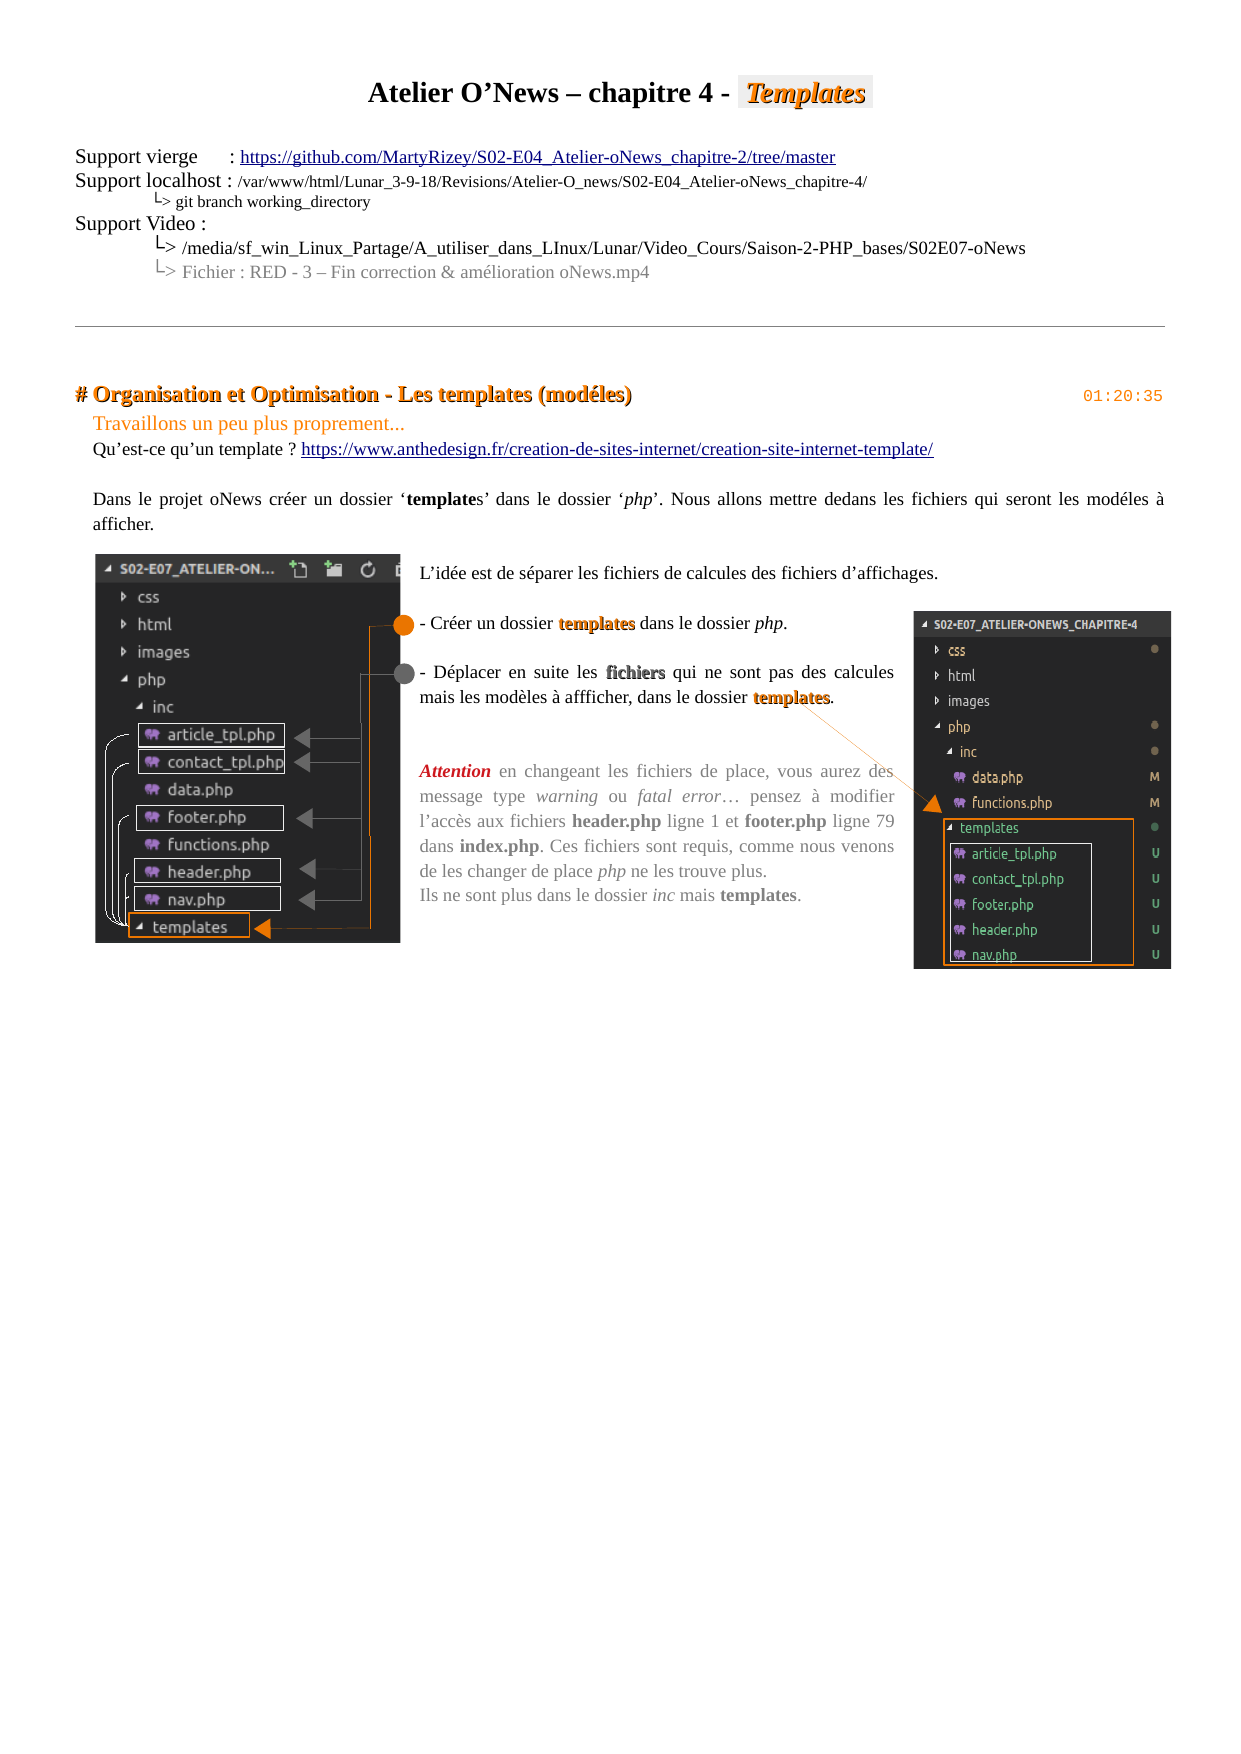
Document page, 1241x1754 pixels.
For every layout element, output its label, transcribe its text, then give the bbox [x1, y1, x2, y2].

text └> /media/sf_win_Linux_Partage/A_utiliser_dans_LInux/Lunar/Video_Cours/Saison-2-PHP_bases/S02E07-oNews [75, 235, 1165, 259]
text Support localhost : /var/www/html/Lunar_3-9-18/Revisions/Atelier-O_news/S02-E04_Atelier-oNews_chapitre-4/ [75, 168, 1165, 192]
text └> Fichier : RED - 3 – Fin correction & amélioration oNews.mp4 [75, 259, 1165, 283]
picture [370, 626, 401, 674]
text Qu’est-ce qu’un template ? https://www.anthedesign.fr/creation-de-sites-internet/creation-site-internet-template/ [93, 438, 1165, 460]
text Atelier O’News – chapitre 4 - Templates [75, 75, 1165, 108]
text Support vierge : https://github.com/MartyRizey/S02-E04_Atelier-oNews_chapitre-2/tree/master [75, 143, 1165, 168]
text Attention en changeant les fichiers de place, vous aurez des message type warning ou fatal error… pensez à modifier l’accès aux fichiers header.php ligne 1 et footer.php ligne 79 dans index.php. Ces fichiers sont requis, comme nous venons de les changer de place php ne les trouve plus. [401, 760, 913, 881]
picture [913, 611, 1172, 969]
text - Créer un dossier templates dans le dossier php. [401, 612, 913, 633]
text └> git branch working_directory [75, 192, 1165, 211]
picture [95, 554, 401, 943]
text Travaillons un peu plus proprement... [93, 411, 1165, 434]
text Dans le projet oNews créer un dossier ‘templates’ dans le dossier ‘php’. Nous allons mettre dedans les fichiers qui seront les modéles à afficher. [93, 488, 1165, 534]
text # Organisation et Optimisation - Les templates (modéles) 01:20:35 [75, 380, 1165, 407]
text L’idée est de séparer les fichiers de calcules des fichiers d’affichages. [401, 562, 1165, 584]
text Ils ne sont plus dans le dossier inc mais templates. [401, 884, 913, 906]
text Support Video : [75, 211, 1165, 235]
text - Déplacer en suite les fichiers qui ne sont pas des calcules mais les modèles à affficher, dans le dossier templates. [401, 661, 913, 708]
